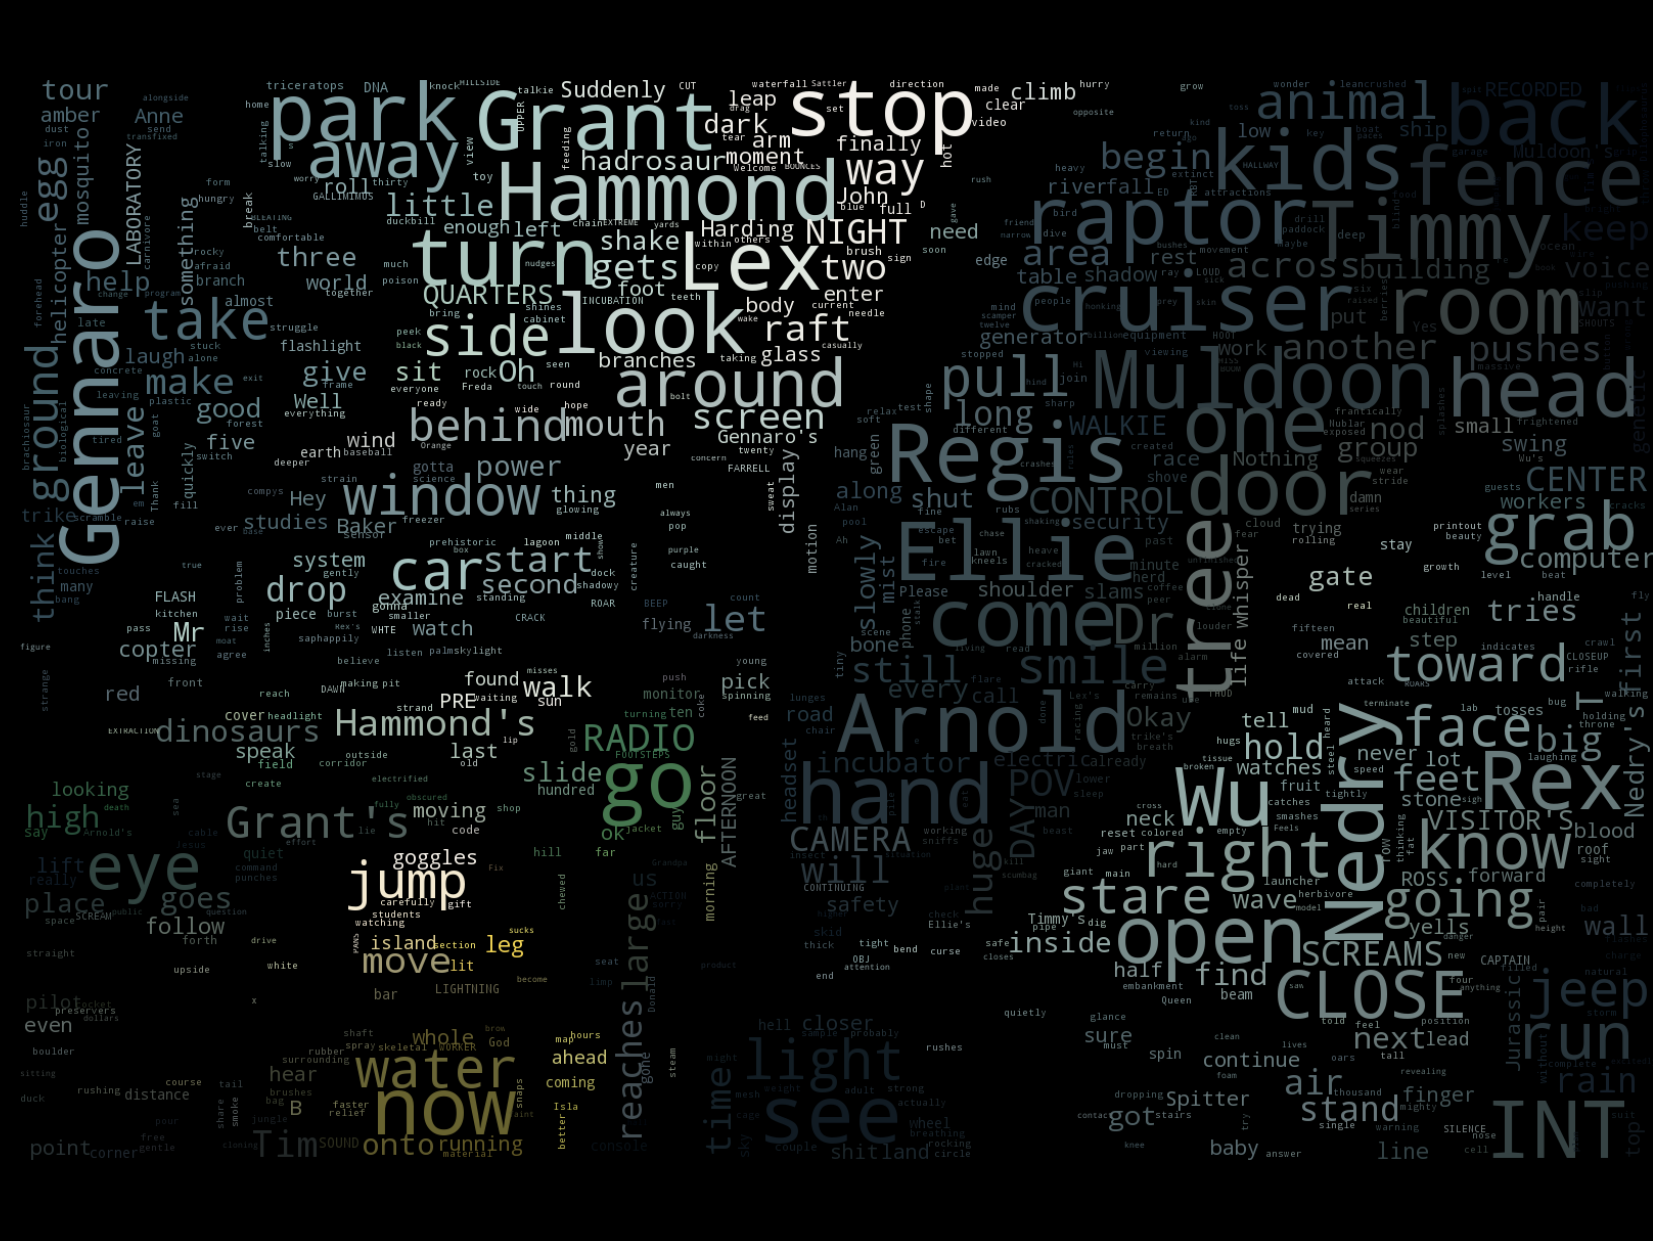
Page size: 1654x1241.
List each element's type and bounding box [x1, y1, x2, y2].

picture [18, 78, 1653, 1162]
